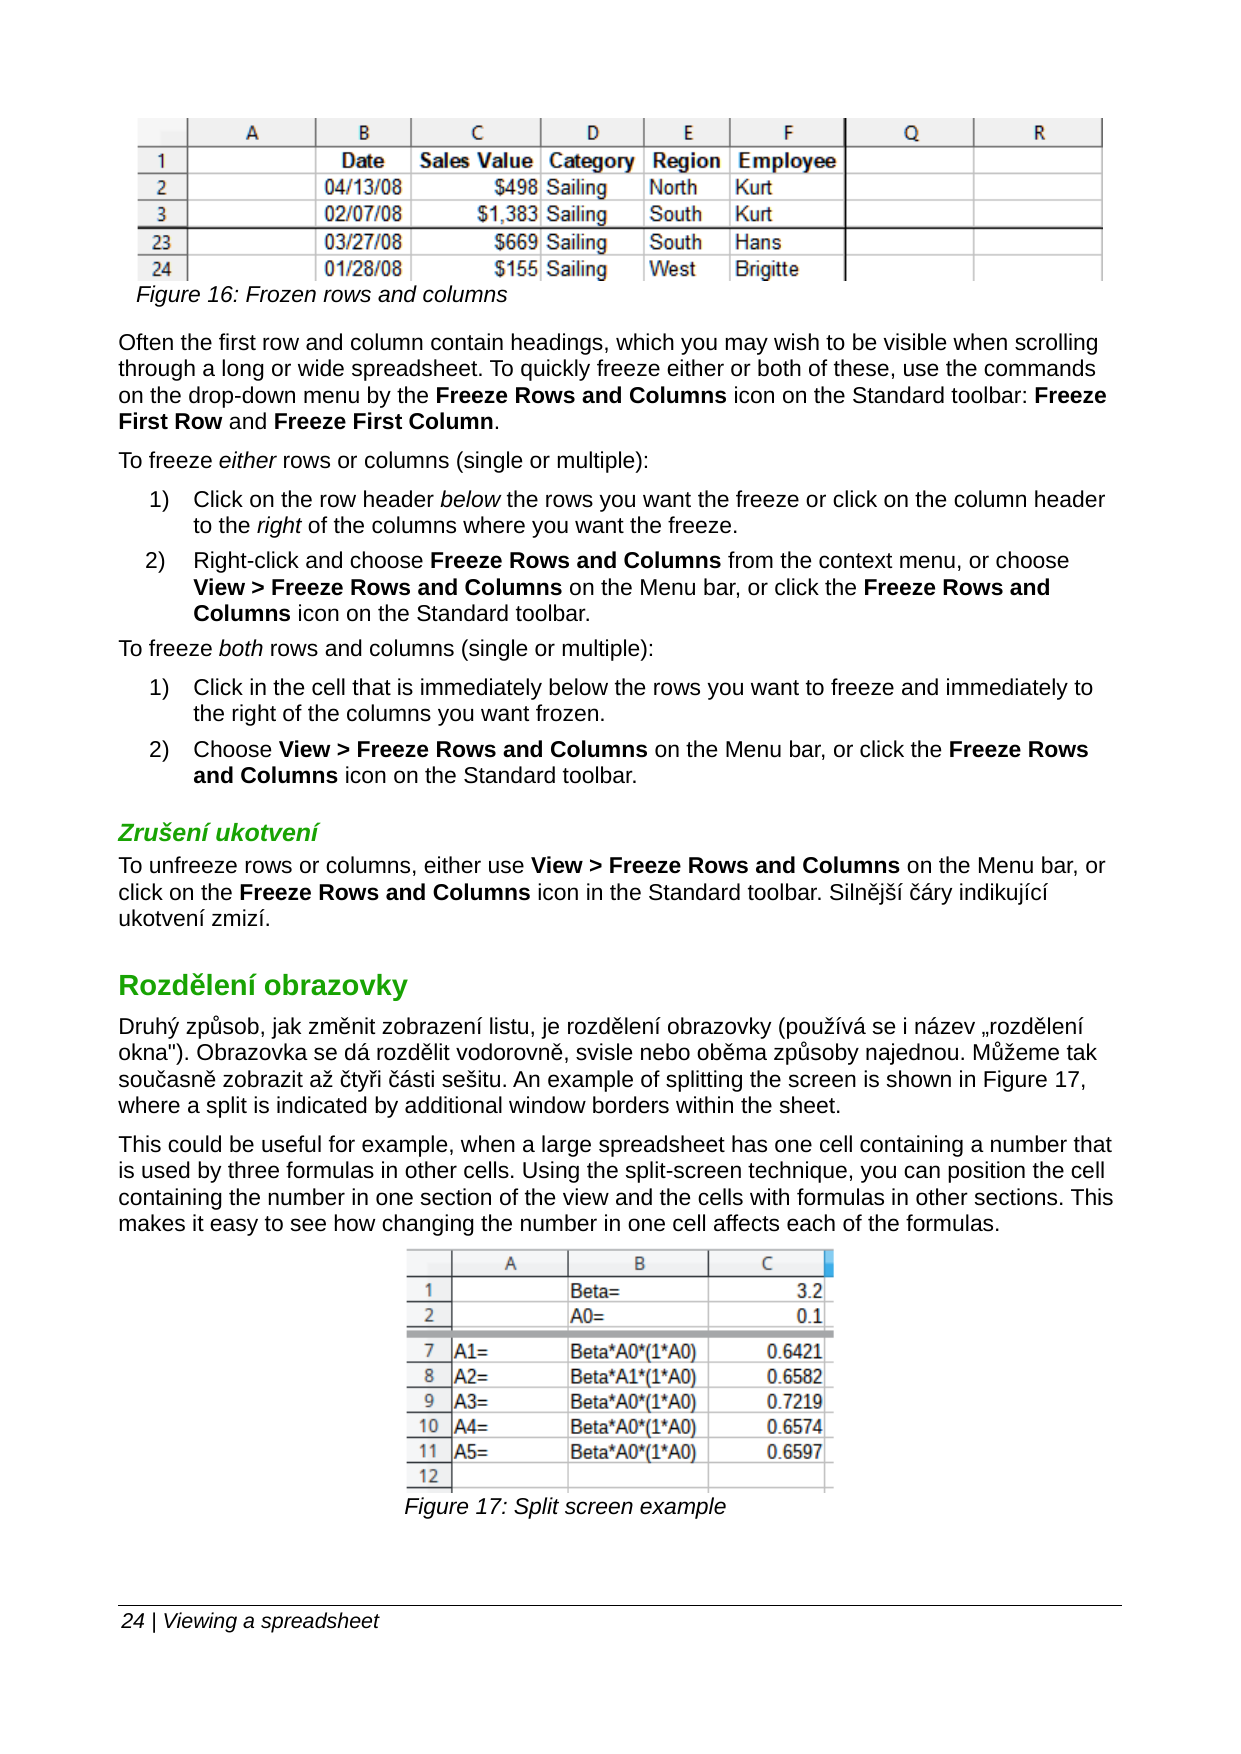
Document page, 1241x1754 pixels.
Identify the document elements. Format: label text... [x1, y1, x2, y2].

picture [406, 1248, 834, 1493]
subtitle Rozdělení obrazovky [118, 968, 1122, 1001]
list Choose View > Freeze Rows and Columns on the Menu bar, or click the Freeze Rows and Columns icon on the Standard toolbar. [169, 736, 1122, 788]
list Click on the row header below the rows you want the freeze or click on the column header to the right of the columns where you want the freeze. [169, 486, 1122, 538]
text This could be useful for example, when a large spreadsheet has one cell containing a number that is used by three formulas in other cells. Using the split-screen technique, you can position the cell containing the number in one section of the view and the cells with formulas in other sections. This makes it easy to see how changing the number in one cell affects each of the formulas. [118, 1131, 1122, 1236]
list Right-click and choose Freeze Rows and Columns from the context menu, or choose View > Freeze Rows and Columns on the Menu bar, or click the Freeze Rows and Columns icon on the Standard toolbar. [165, 547, 1122, 626]
text Figure 17: Split screen example [404, 1493, 836, 1519]
picture [137, 118, 1103, 281]
text Figure 16: Frozen rows and columns [136, 281, 1104, 307]
subtitle Zrušení ukotvení [118, 818, 1122, 846]
text To unfreeze rows or columns, either use View > Freeze Rows and Columns on the Menu bar, or click on the Freeze Rows and Columns icon in the Standard toolbar. Silnější čáry indikující ukotvení zmizí. [118, 852, 1122, 931]
text Often the first row and column contain headings, which you may wish to be visible when scrolling through a long or wide spreadsheet. To quickly freeze either or both of these, use the commands on the drop-down menu by the Freeze Rows and Columns icon on the Standard toolbar: Freeze First Row and Freeze First Column. [118, 329, 1122, 434]
list Click in the cell that is immediately below the rows you want to freeze and immediately to the right of the columns you want frozen. [169, 674, 1122, 727]
list To freeze either rows or columns (single or multiple): [118, 447, 1122, 473]
list To freeze both rows and columns (single or multiple): [118, 635, 1122, 661]
text Druhý způsob, jak změnit zobrazení listu, je rozdělení obrazovky (používá se i název „rozdělení okna"). Obrazovka se dá rozdělit vodorovně, svisle nebo oběma způsoby najednou. Můžeme tak současně zobrazit až čtyři části sešitu. An example of splitting the screen is shown in Figure 17, where a split is indicated by additional window borders within the sheet. [118, 1013, 1122, 1118]
